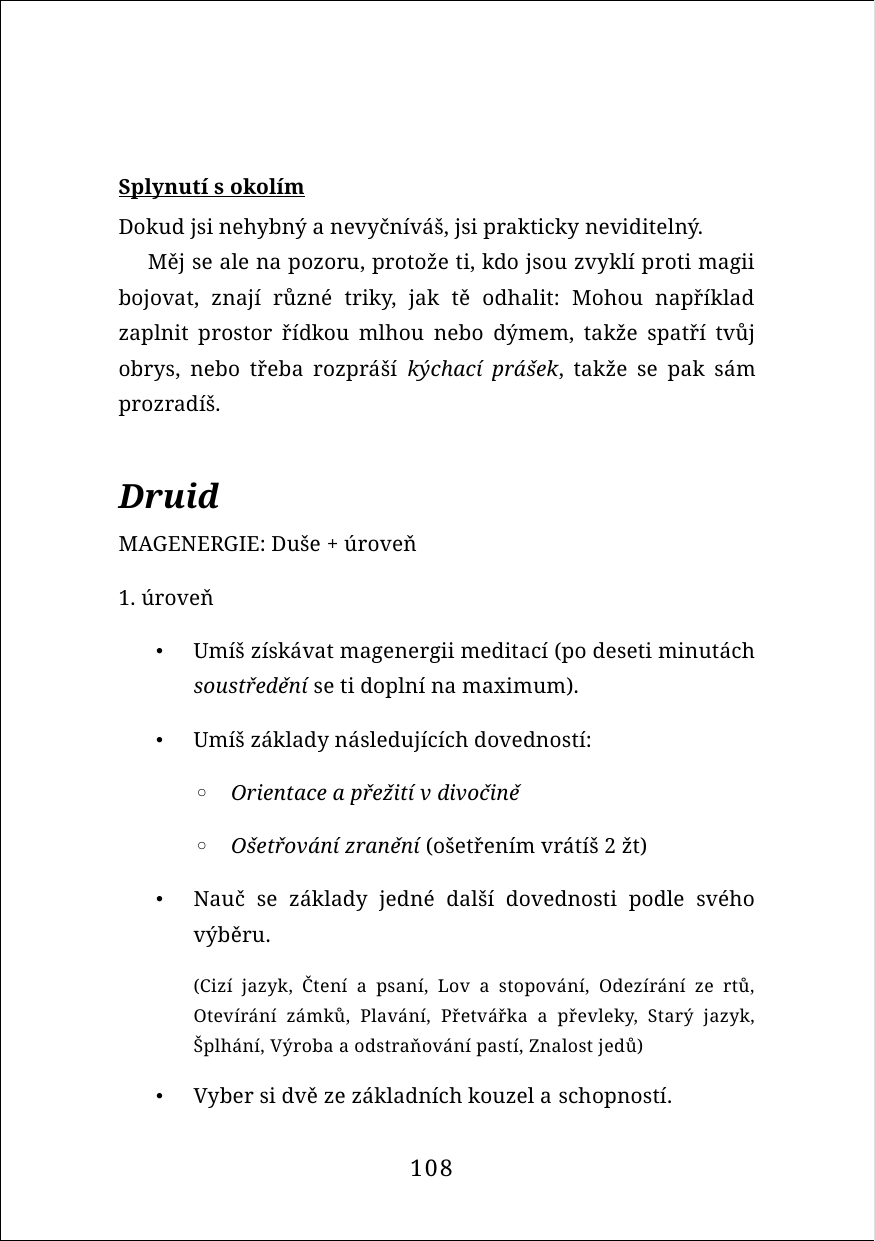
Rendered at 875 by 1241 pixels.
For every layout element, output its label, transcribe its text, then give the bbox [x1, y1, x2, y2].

list Umíš základy následujících dovedností: [156, 725, 756, 753]
list Orientace a přežití v divočině [193, 778, 756, 806]
list Umíš získávat magenergii meditací (po deseti minutách soustředění se ti doplní na maximum). [156, 636, 756, 700]
text MAGENERGIE: Duše + úroveň [118, 529, 756, 558]
list Vyber si dvě ze základních kouzel a schopností. [156, 1082, 756, 1110]
list Nauč se základy jedné další dovednosti podle svého výběru. [156, 884, 756, 948]
text 1. úroveň [118, 583, 756, 611]
list (Cizí jazyk, Čtení a psaní, Lov a stopování, Odezírání ze rtů, Otevírání zámků, Plavání, Přetvářka a převleky, Starý jazyk, Šplhání, Výroba a odstraňování pastí, Znalost jedů) [156, 973, 756, 1058]
list Ošetřování zranění (ošetřením vrátíš 2 žt) [193, 831, 756, 860]
subtitle Splynutí s okolím [118, 172, 756, 200]
text Dokud jsi nehybný a nevyčníváš, jsi prakticky neviditelný. Měj se ale na pozoru, protože ti, kdo jsou zvyklí proti magii bojovat, znají různé triky, jak tě odhalit: Mohou například zaplnit prostor řídkou mlhou nebo dýmem, takže spatří tvůj obrys, nebo třeba rozpráší kýchací prášek, takže se pak sám prozradíš. [118, 212, 756, 418]
subtitle Druid [118, 472, 756, 518]
